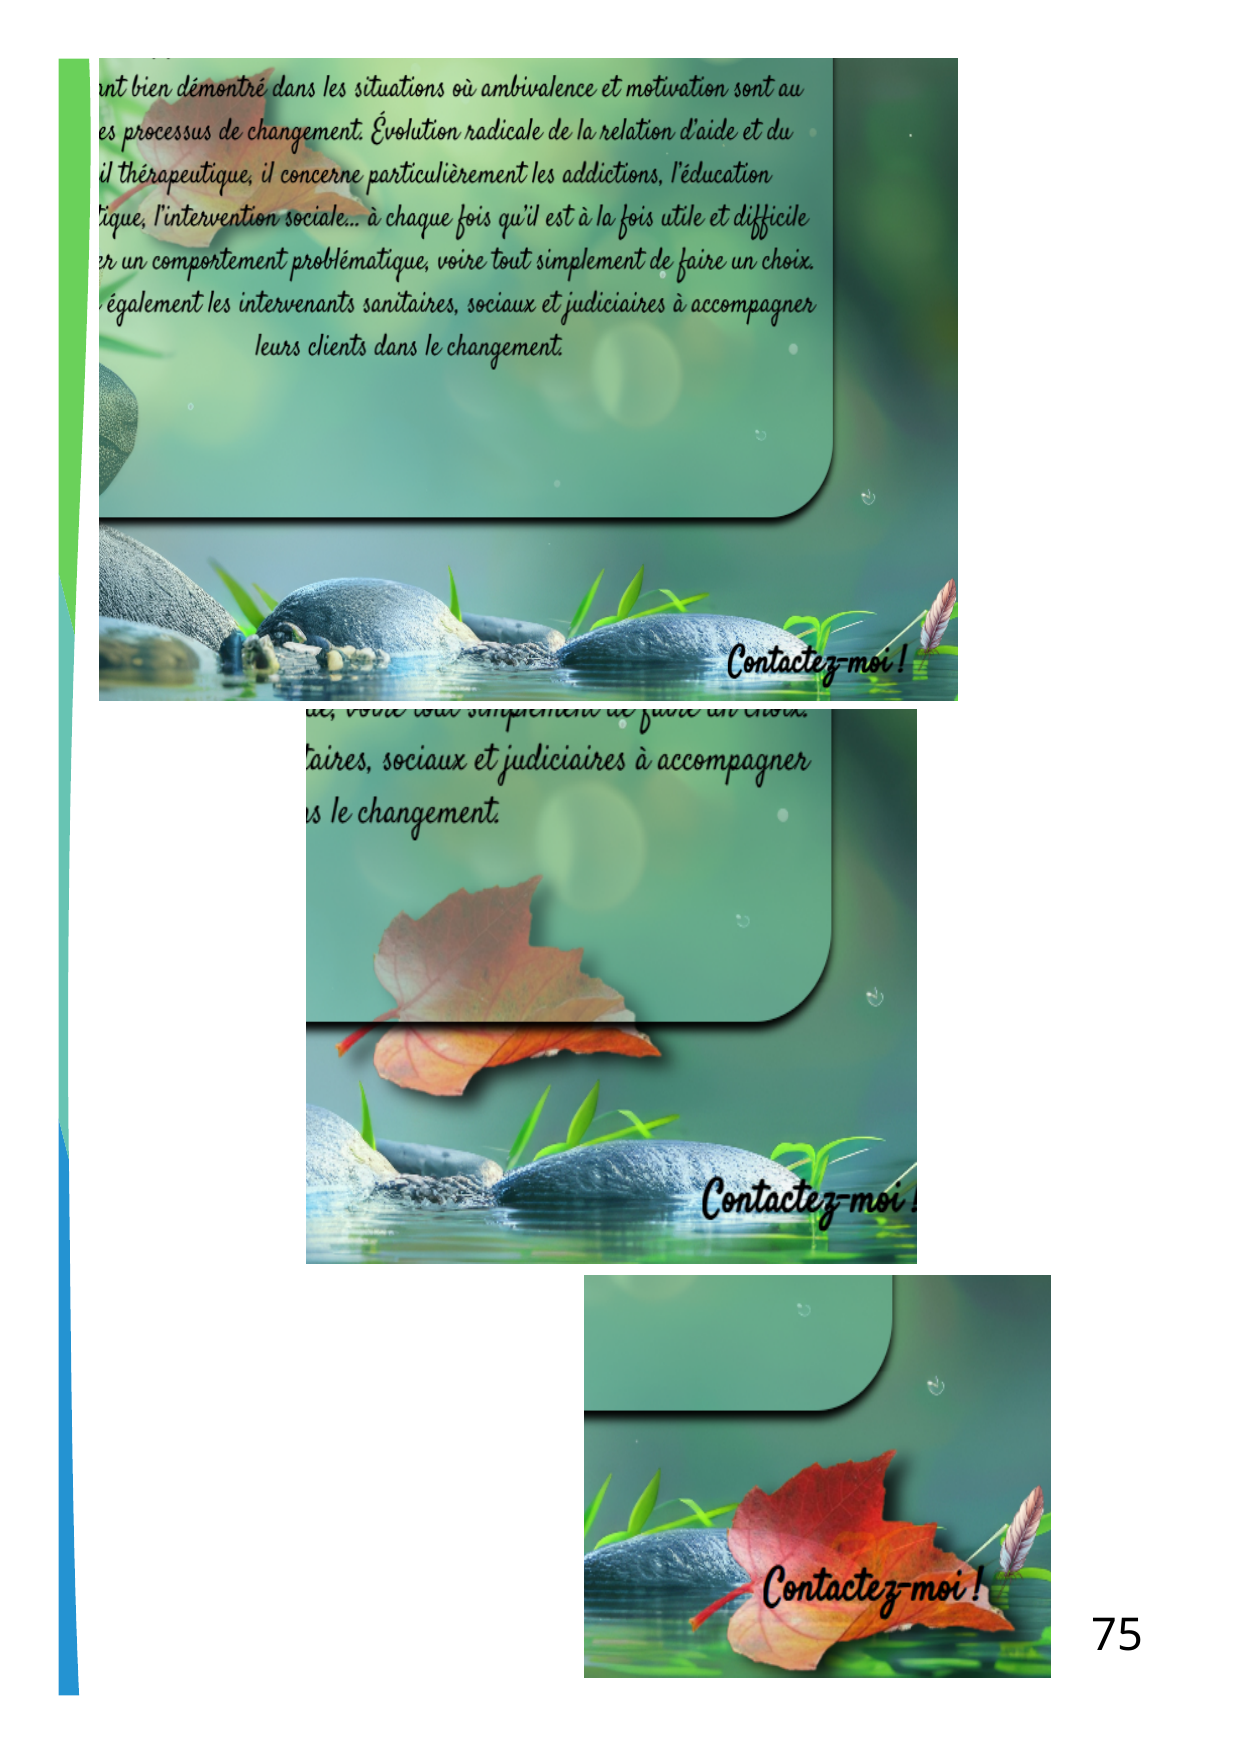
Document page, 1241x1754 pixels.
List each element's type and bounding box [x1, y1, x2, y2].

picture [584, 1275, 1051, 1678]
picture [306, 709, 917, 1264]
text_box [1077, 1595, 1241, 1696]
picture [99, 58, 958, 701]
